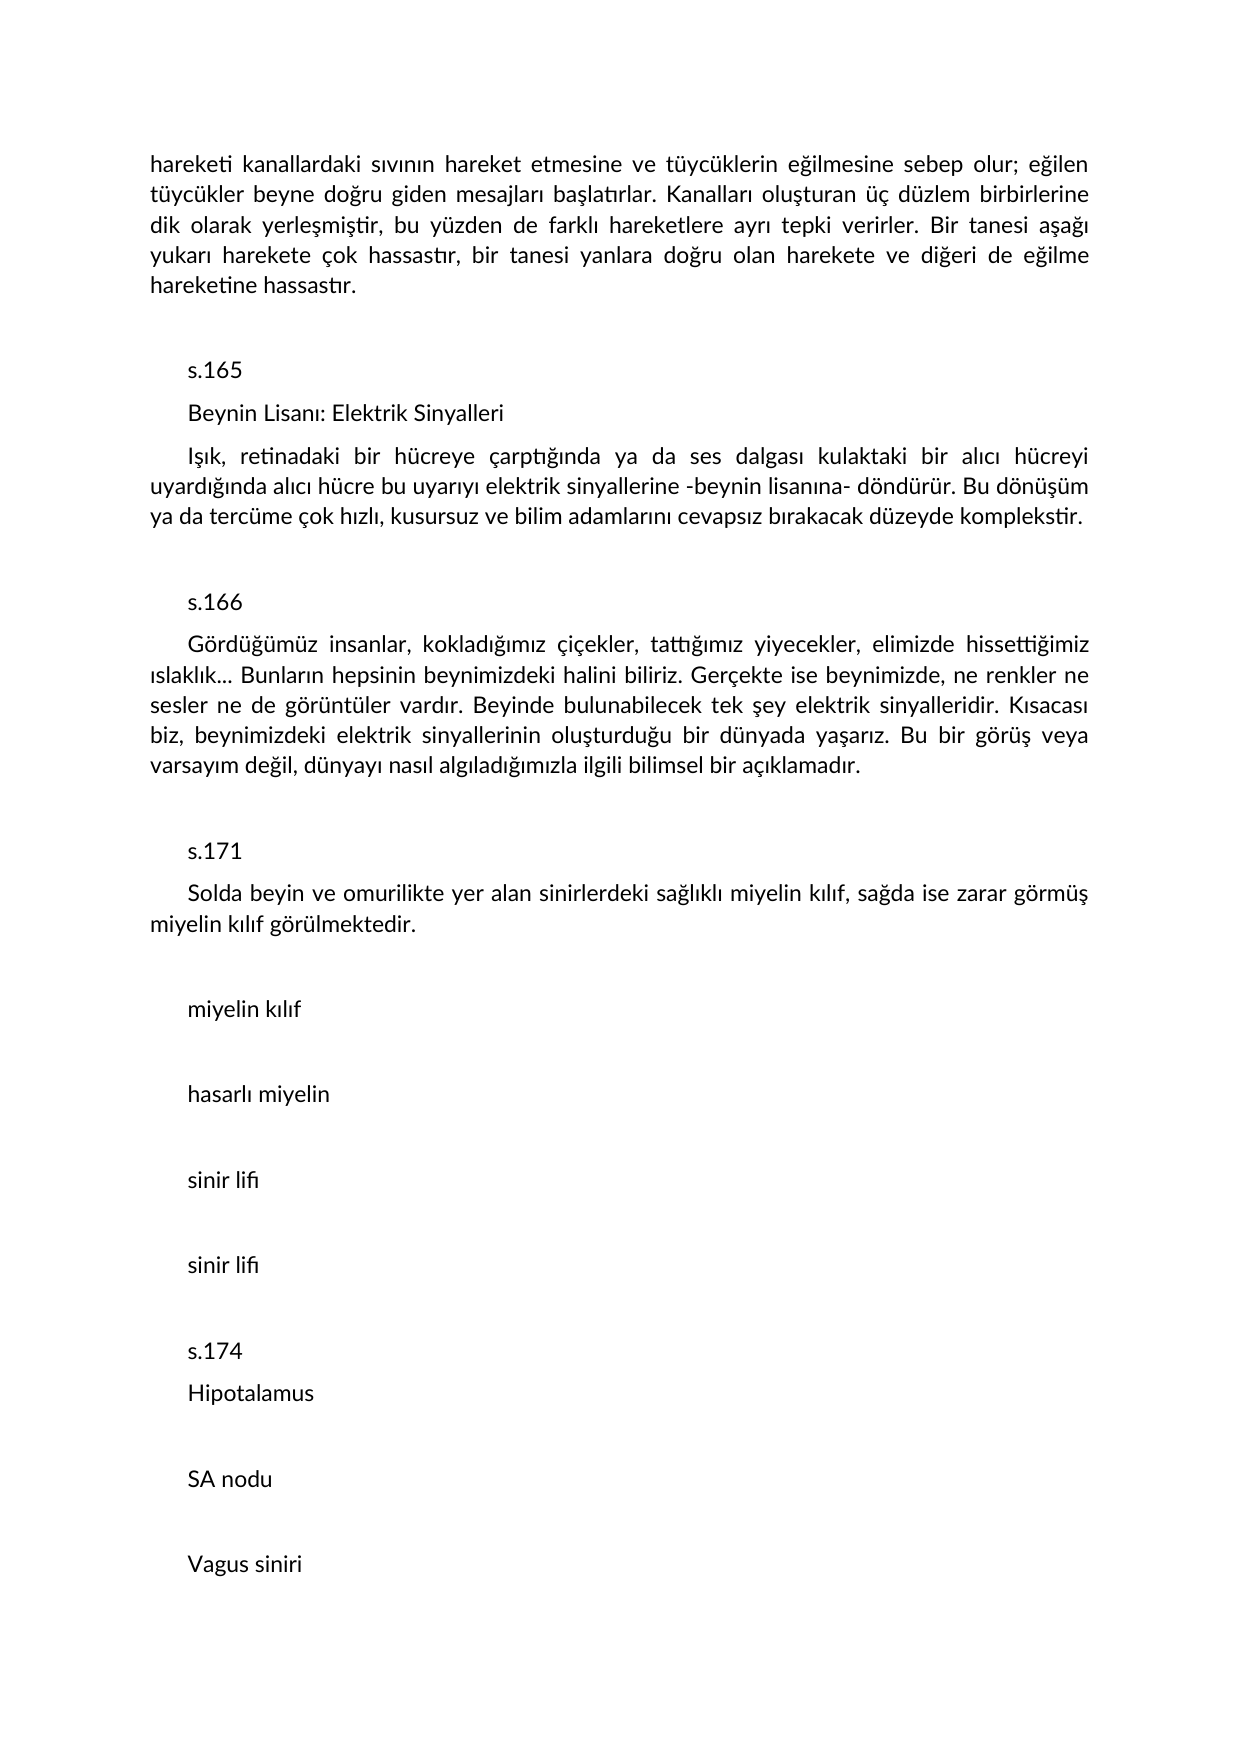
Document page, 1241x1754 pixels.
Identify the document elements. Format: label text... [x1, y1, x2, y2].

text hareketi kanallardaki sıvının hareket etmesine ve tüycüklerin eğilmesine sebep olur; eğilen tüycükler beyne doğru giden mesajları başlatırlar. Kanalları oluşturan üç düzlem birbirlerine dik olarak yerleşmiştir, bu yüzden de farklı hareketlere ayrı tepki verirler. Bir tanesi aşağı yukarı harekete çok hassastır, bir tanesi yanlara doğru olan harekete ve diğeri de eğilme hareketine hassastır. [150, 150, 1090, 298]
text s.174 [150, 1336, 1090, 1364]
text Vagus siniri [150, 1550, 1090, 1577]
text hasarlı miyelin [150, 1080, 1090, 1108]
text sinir lifi [150, 1166, 1090, 1193]
text s.165 [150, 356, 1090, 384]
text Solda beyin ve omurilikte yer alan sinirlerdeki sağlıklı miyelin kılıf, sağda ise zarar görmüş miyelin kılıf görülmektedir. [150, 879, 1090, 937]
text sinir lifi [150, 1251, 1090, 1278]
text Hipotalamus [150, 1379, 1090, 1407]
text miyelin kılıf [150, 995, 1090, 1022]
text s.166 [150, 587, 1090, 615]
text Işık, retinadaki bir hücreye çarptığında ya da ses dalgası kulaktaki bir alıcı hücreyi uyardığında alıcı hücre bu uyarıyı elektrik sinyallerine -beynin lisanına- döndürür. Bu dönüşüm ya da tercüme çok hızlı, kusursuz ve bilim adamlarını cevapsız bırakacak düzeyde komplekstir. [150, 442, 1090, 529]
text s.171 [150, 836, 1090, 864]
text Gördüğümüz insanlar, kokladığımız çiçekler, tattığımız yiyecekler, elimizde hissettiğimiz ıslaklık... Bunların hepsinin beynimizdeki halini biliriz. Gerçekte ise beynimizde, ne renkler ne sesler ne de görüntüler vardır. Beyinde bulunabilecek tek şey elektrik sinyalleridir. Kısacası biz, beynimizdeki elektrik sinyallerinin oluşturduğu bir dünyada yaşarız. Bu bir görüş veya varsayım değil, dünyayı nasıl algıladığımızla ilgili bilimsel bir açıklamadır. [150, 630, 1090, 778]
text Beynin Lisanı: Elektrik Sinyalleri [150, 399, 1090, 426]
text SA nodu [150, 1464, 1090, 1492]
